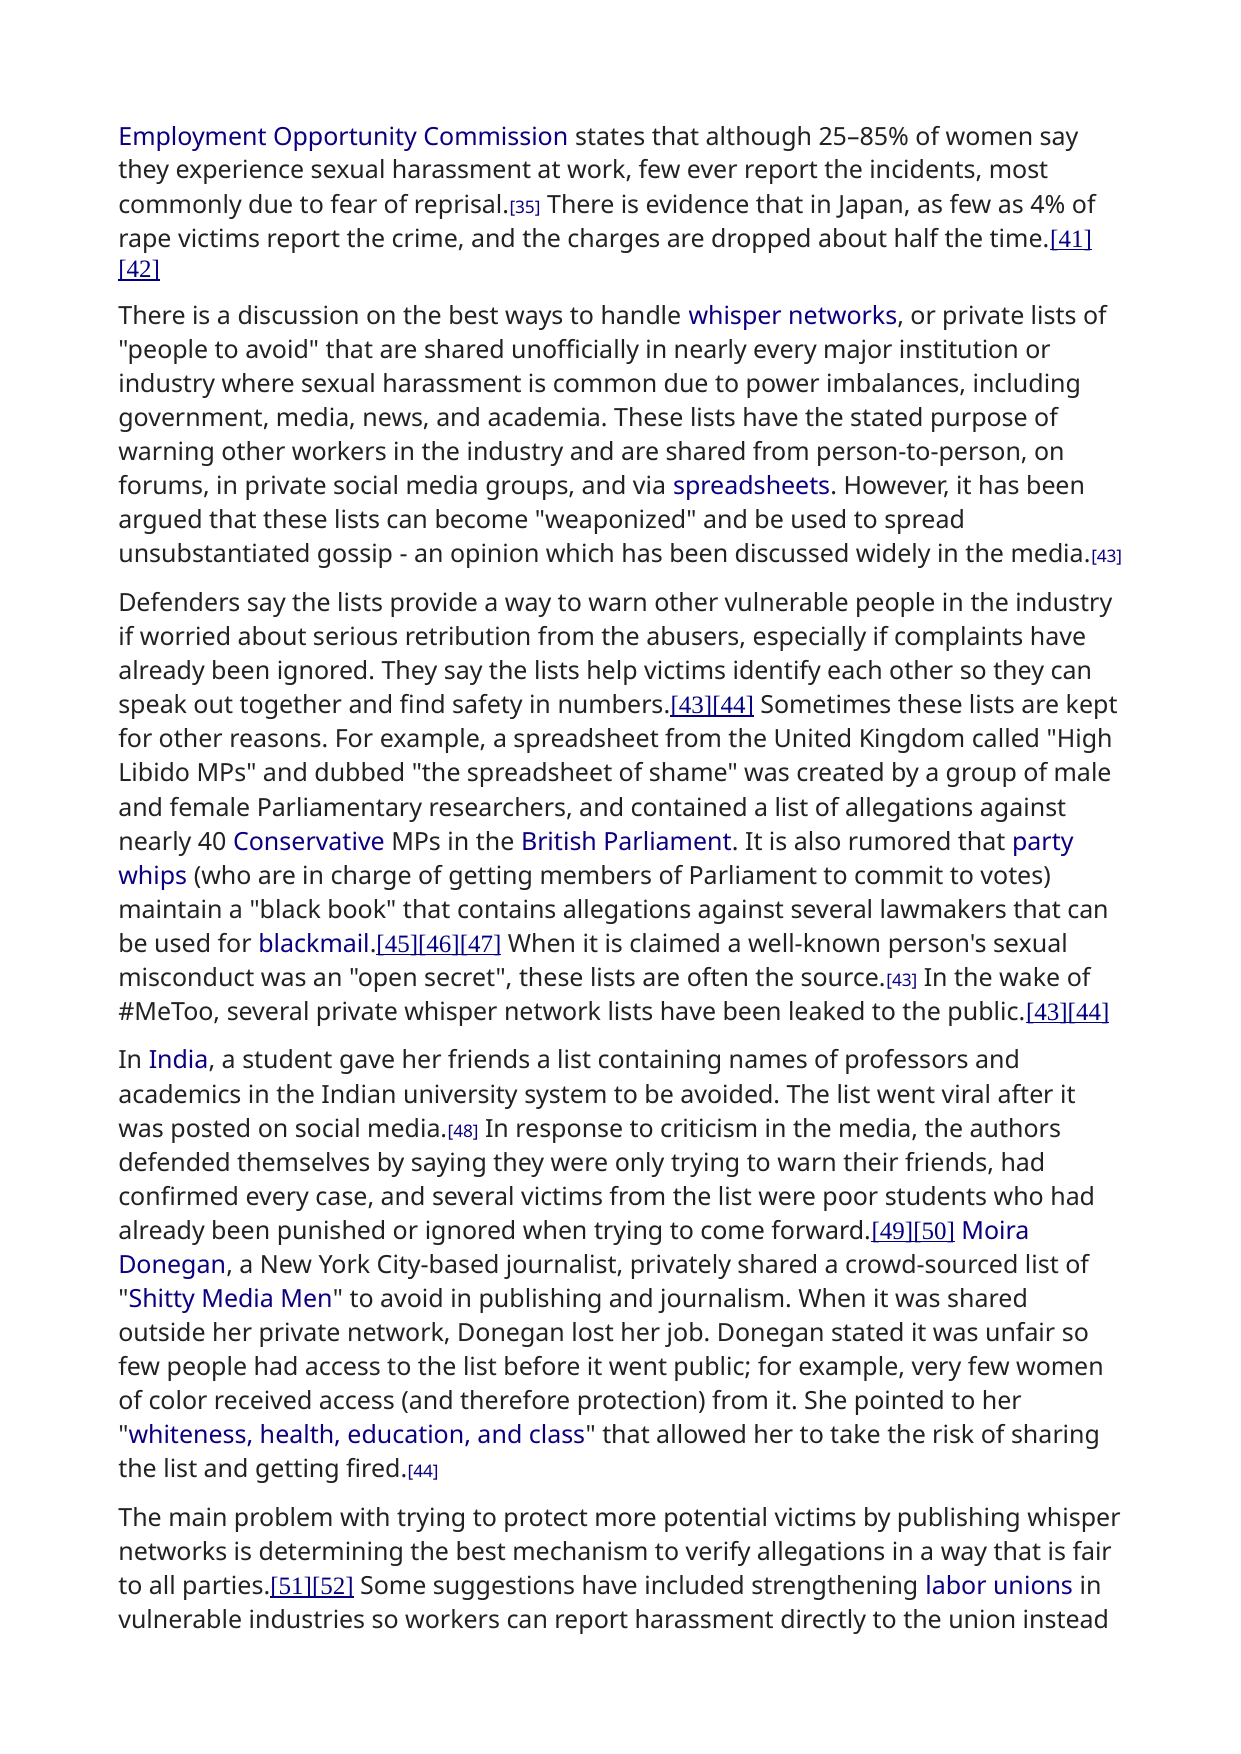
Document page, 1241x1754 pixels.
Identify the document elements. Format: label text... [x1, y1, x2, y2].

text Defenders say the lists provide a way to warn other vulnerable people in the industry if worried about serious retribution from the abusers, especially if complaints have already been ignored. They say the lists help victims identify each other so they can speak out together and find safety in numbers.[43][44] Sometimes these lists are kept for other reasons. For example, a spreadsheet from the United Kingdom called "High Libido MPs" and dubbed "the spreadsheet of shame" was created by a group of male and female Parliamentary researchers, and contained a list of allegations against nearly 40 Conservative MPs in the British Parliament. It is also rumored that party whips (who are in charge of getting members of Parliament to commit to votes) maintain a "black book" that contains allegations against several lawmakers that can be used for blackmail.[45][46][47] When it is claimed a well-known person's sexual misconduct was an "open secret", these lists are often the source.[43] In the wake of #MeToo, several private whisper network lists have been leaked to the public.[43][44] [118, 585, 1122, 1028]
text In India, a student gave her friends a list containing names of professors and academics in the Indian university system to be avoided. The list went viral after it was posted on social media.[48] In response to criticism in the media, the authors defended themselves by saying they were only trying to warn their friends, had confirmed every case, and several victims from the list were poor students who had already been punished or ignored when trying to come forward.[49][50] Moira Donegan, a New York City-based journalist, privately shared a crowd-sourced list of "Shitty Media Men" to avoid in publishing and journalism. When it was shared outside her private network, Donegan lost her job. Donegan stated it was unfair so few people had access to the list before it went public; for example, very few women of color received access (and therefore protection) from it. She pointed to her "whiteness, health, education, and class" that allowed her to take the risk of sharing the list and getting fired.[44] [118, 1042, 1122, 1485]
text The main problem with trying to protect more potential victims by publishing whisper networks is determining the best mechanism to verify allegations in a way that is fair to all parties.[51][52] Some suggestions have included strengthening labor unions in vulnerable industries so workers can report harassment directly to the union instead [118, 1499, 1122, 1636]
text Employment Opportunity Commission states that although 25–85% of women say they experience sexual harassment at work, few ever report the incidents, most commonly due to fear of reprisal.[35] There is evidence that in Japan, as few as 4% of rape victims report the crime, and the charges are dropped about half the time.[41][42] [118, 118, 1122, 283]
text There is a discussion on the best ways to handle whisper networks, or private lists of "people to avoid" that are shared unofficially in nearly every major institution or industry where sexual harassment is common due to power imbalances, including government, media, news, and academia. These lists have the stated purpose of warning other workers in the industry and are shared from person-to-person, on forums, in private social media groups, and via spreadsheets. However, it has been argued that these lists can become "weaponized" and be used to spread unsubstantiated gossip - an opinion which has been discussed widely in the media.[43] [118, 298, 1122, 570]
